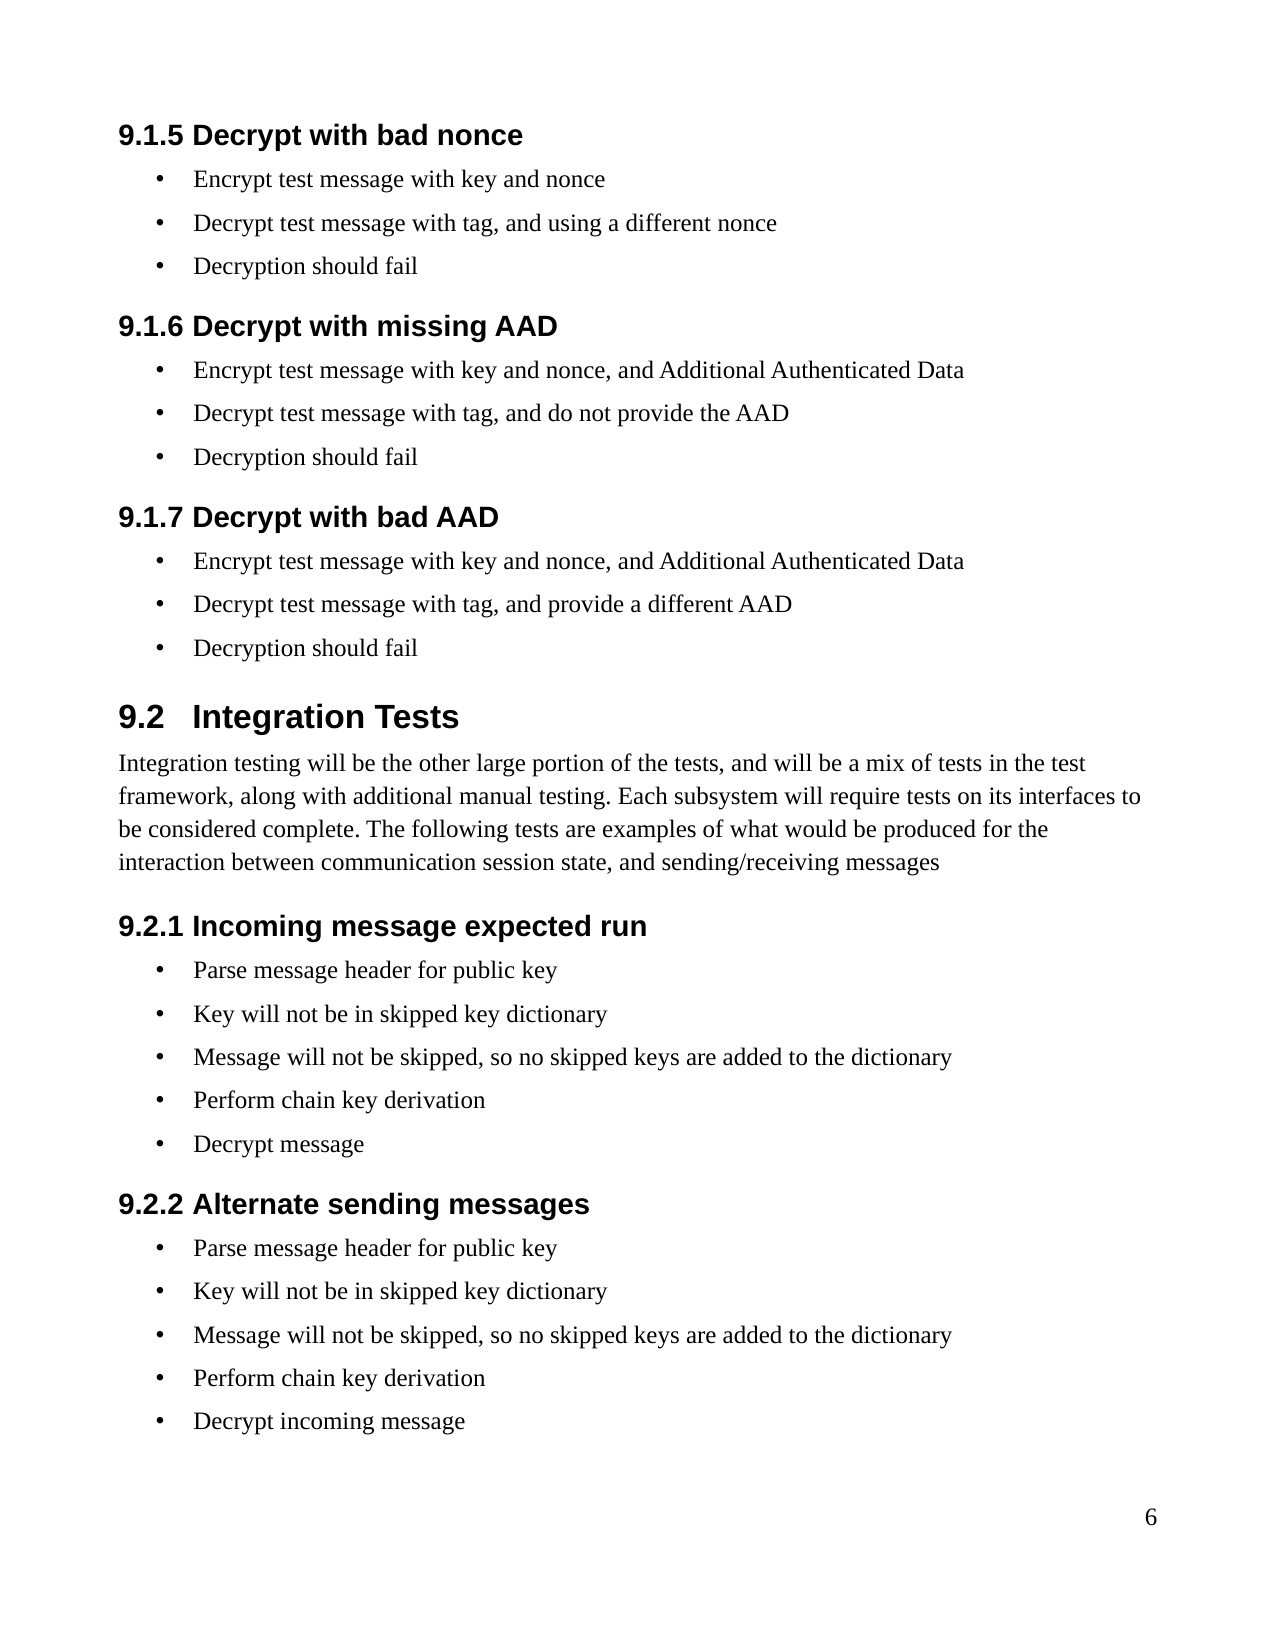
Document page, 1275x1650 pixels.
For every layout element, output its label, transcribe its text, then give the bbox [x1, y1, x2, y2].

list Decrypt incoming message [156, 1406, 1157, 1435]
list Decryption should fail [156, 251, 1157, 280]
list Decrypt message [156, 1129, 1157, 1158]
list Perform chain key derivation [156, 1086, 1157, 1114]
list Message will not be skipped, so no skipped keys are added to the dictionary [156, 1042, 1157, 1071]
list Decrypt test message with tag, and using a different nonce [156, 208, 1157, 236]
list Decryption should fail [156, 633, 1157, 661]
list Decrypt test message with tag, and provide a different AAD [156, 589, 1157, 618]
list Key will not be in skipped key dictionary [156, 999, 1157, 1028]
list Parse message header for public key [156, 1233, 1157, 1262]
list Key will not be in skipped key dictionary [156, 1276, 1157, 1305]
list Encrypt test message with key and nonce [156, 164, 1157, 193]
subtitle Alternate sending messages [118, 1187, 1157, 1221]
list Perform chain key derivation [156, 1363, 1157, 1392]
subtitle Decrypt with bad AAD [118, 500, 1157, 533]
subtitle Incoming message expected run [118, 909, 1157, 943]
subtitle Decrypt with missing AAD [118, 309, 1157, 343]
subtitle Integration Tests [118, 697, 1157, 736]
list Decrypt test message with tag, and do not provide the AAD [156, 398, 1157, 427]
list Parse message header for public key [156, 956, 1157, 984]
list Decryption should fail [156, 442, 1157, 471]
text Integration testing will be the other large portion of the tests, and will be a mix of tests in the test framework, along with additional manual testing. Each subsystem will require tests on its interfaces to be considered complete. The following tests are examples of what would be produced for the interaction between communication session state, and sending/receiving messages [118, 748, 1157, 876]
list Encrypt test message with key and nonce, and Additional Authenticated Data [156, 546, 1157, 575]
list Encrypt test message with key and nonce, and Additional Authenticated Data [156, 355, 1157, 384]
list Message will not be skipped, so no skipped keys are added to the dictionary [156, 1320, 1157, 1348]
subtitle Decrypt with bad nonce [118, 118, 1157, 152]
